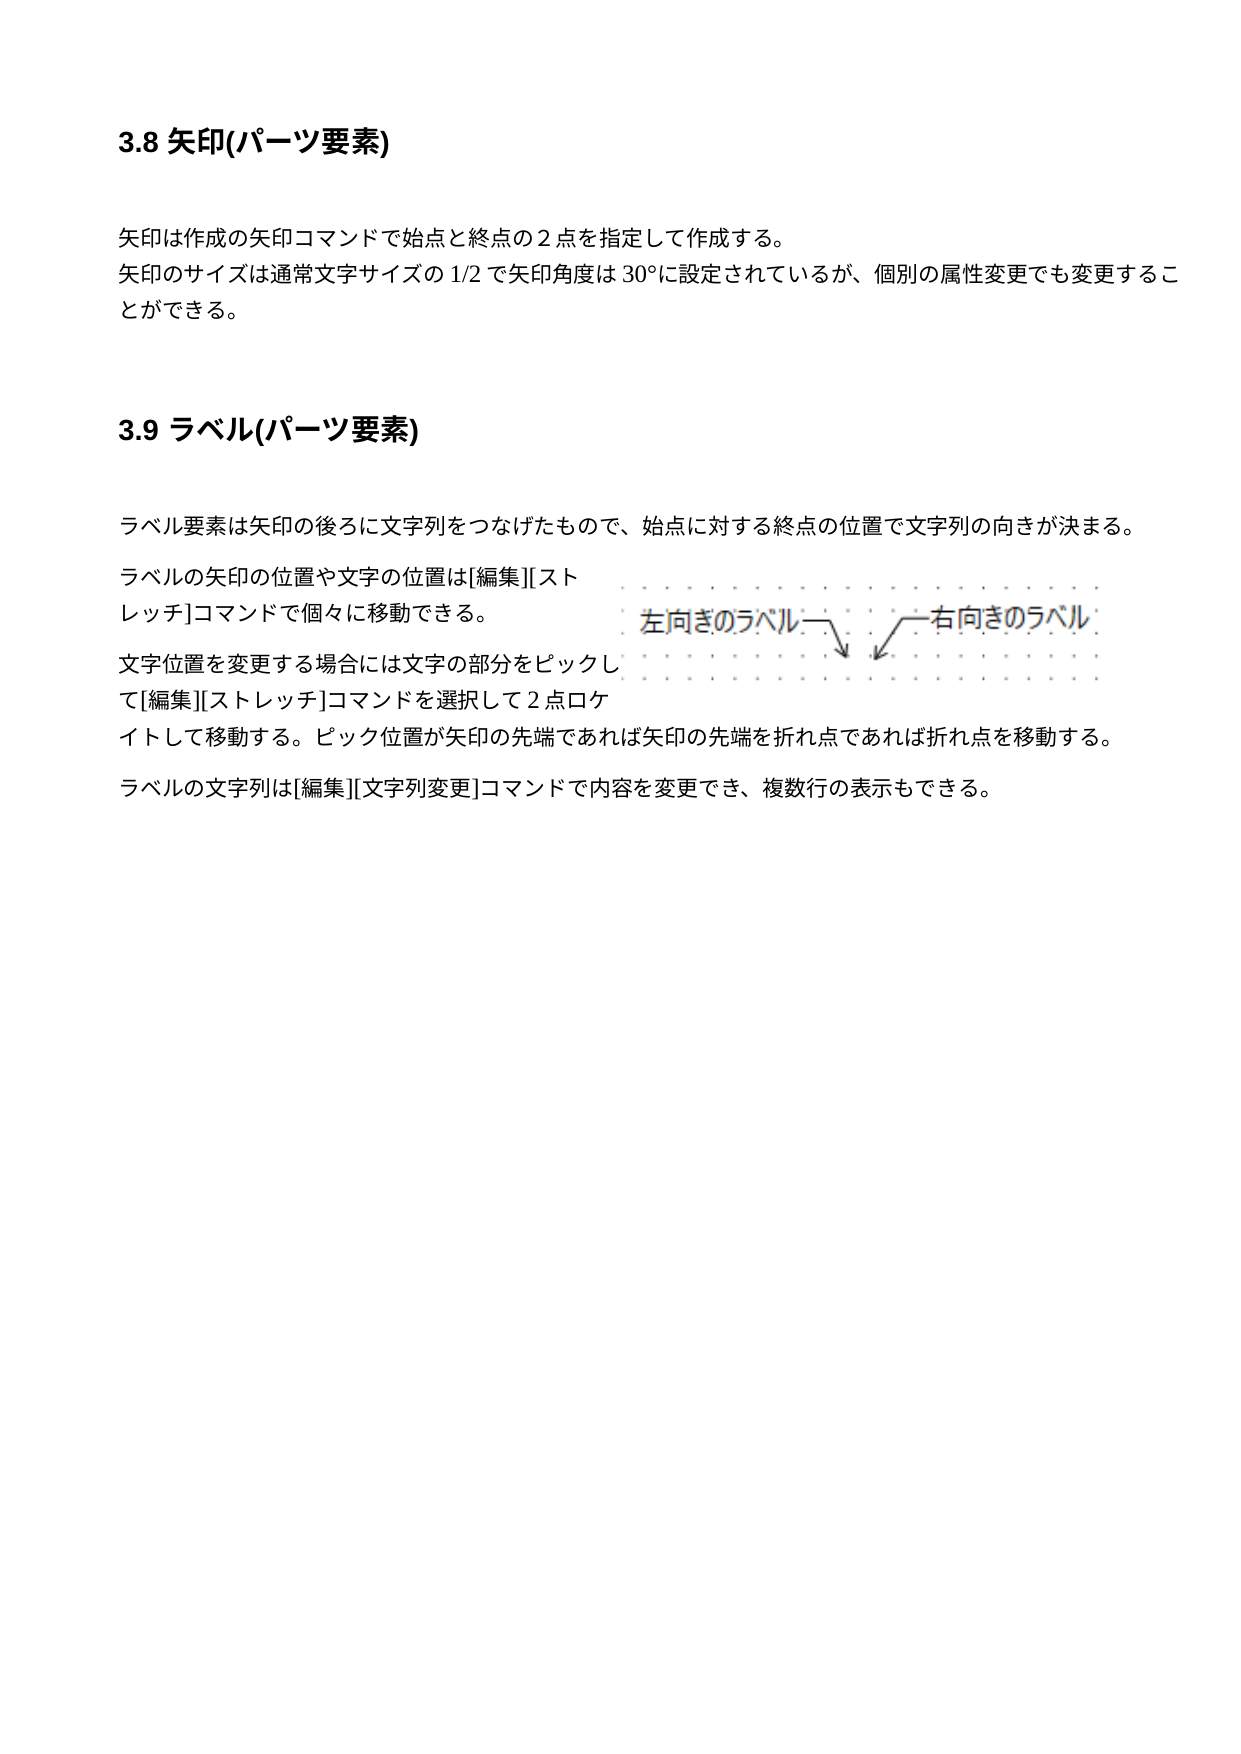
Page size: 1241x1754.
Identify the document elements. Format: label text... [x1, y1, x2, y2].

text ラベルの文字列は[編集][文字列変更]コマンドで内容を変更でき、複数行の表示もできる。 [118, 771, 1187, 802]
text ラベル要素は矢印の後ろに文字列をつなげたもので、始点に対する終点の位置で文字列の向きが決まる。 [118, 509, 1187, 540]
text ラベルの矢印の位置や文字の位置は[編集][ストレッチ]コマンドで個々に移動できる。 [118, 560, 1187, 628]
text 文字位置を変更する場合には文字の部分をピックして[編集][ストレッチ]コマンドを選択して2点ロケイトして移動する。ピック位置が矢印の先端であれば矢印の先端を折れ点であれば折れ点を移動する。 [118, 647, 1187, 751]
text 矢印は作成の矢印コマンドで始点と終点の２点を指定して作成する。 矢印のサイズは通常文字サイズの1/2で矢印角度は30°に設定されているが、個別の属性変更でも変更することができる。 [118, 221, 1187, 325]
picture [621, 580, 1103, 695]
subtitle 3.9 ラベル(パーツ要素) [118, 406, 1187, 449]
subtitle 3.8 矢印(パーツ要素) [118, 118, 1187, 160]
